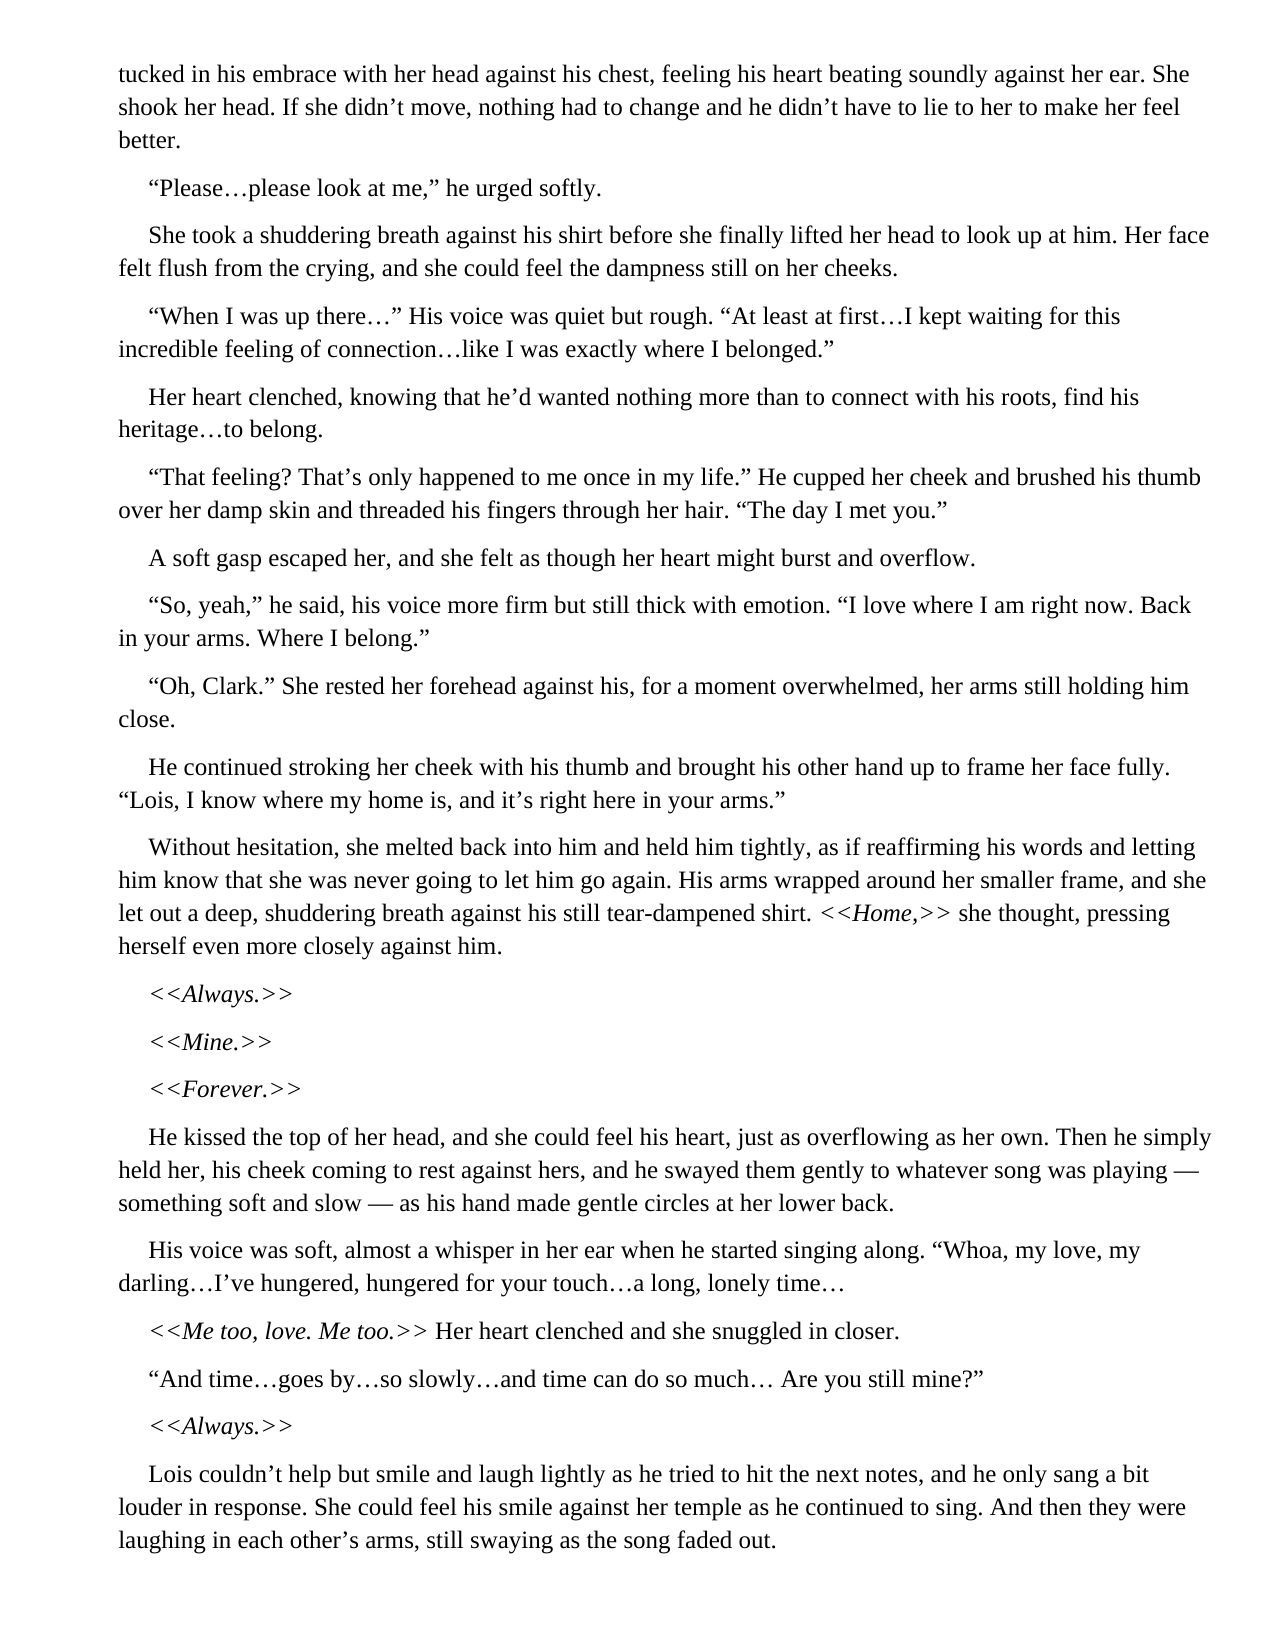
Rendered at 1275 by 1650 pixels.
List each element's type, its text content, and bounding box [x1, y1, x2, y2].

text “So, yeah,” he said, his voice more firm but still thick with emotion. “I love where I am right now. Back in your arms. Where I belong.” [118, 590, 1216, 652]
text <<Forever.>> [118, 1074, 1216, 1103]
text Without hesitation, she melted back into him and held him tightly, as if reaffirming his words and letting him know that she was never going to let him go again. His arms wrapped around her smaller frame, and she let out a deep, shuddering breath against his still tear-dampened shirt. <<Home,>> she thought, pressing herself even more closely against him. [118, 832, 1216, 960]
text <<Mine.>> [118, 1027, 1216, 1055]
text <<Always.>> [118, 979, 1216, 1008]
text <<Always.>> [118, 1411, 1216, 1440]
text Her heart clenched, knowing that he’d wanted nothing more than to connect with his roots, find his heritage…to belong. [118, 382, 1216, 443]
text tucked in his embrace with her head against his chest, feeling his heart beating soundly against her ear. She shook her head. If she didn’t move, nothing had to change and he didn’t have to lie to her to make her feel better. [118, 59, 1216, 154]
text <<Me too, love. Me too.>> Her heart clenched and she snuggled in closer. [118, 1316, 1216, 1345]
text “That feeling? That’s only happened to me once in my life.” He cupped her cheek and brushed his thumb over her damp skin and threaded his fingers through her hair. “The day I met you.” [118, 462, 1216, 524]
text He continued stroking her cheek with his thumb and brought his other hand up to frame her face fully. “Lois, I know where my home is, and it’s right here in your arms.” [118, 752, 1216, 813]
text She took a shuddering breath against his shirt before she finally lifted her head to look up at him. Her face felt flush from the crying, and she could feel the dampness still on her cheeks. [118, 220, 1216, 282]
text A soft gasp escaped her, and she felt as though her heart might burst and overflow. [118, 543, 1216, 572]
text Lois couldn’t help but smile and laugh lightly as he tried to hit the next notes, and he only sang a bit louder in response. She could feel his smile against her temple as he continued to sing. And then they were laughing in each other’s arms, still swaying as the song faded out. [118, 1459, 1216, 1554]
text “And time…goes by…so slowly…and time can do so much… Are you still mine?” [118, 1364, 1216, 1392]
text His voice was soft, almost a whisper in her ear when he started singing along. “Whoa, my love, my darling…I’ve hungered, hungered for your touch…a long, lonely time… [118, 1235, 1216, 1297]
text He kissed the top of her head, and she could feel his heart, just as overflowing as her own. Then he simply held her, his cheek coming to rest against hers, and he swayed them gently to whatever song was playing — something soft and slow — as his hand made gentle circles at her lower back. [118, 1122, 1216, 1217]
text “When I was up there…” His voice was quiet but rough. “At least at first…I kept waiting for this incredible feeling of connection…like I was exactly where I belonged.” [118, 301, 1216, 363]
text “Oh, Clark.” She rested her forehead against his, for a moment overwhelmed, her arms still holding him close. [118, 671, 1216, 733]
text “Please…please look at me,” he urged softly. [118, 173, 1216, 201]
